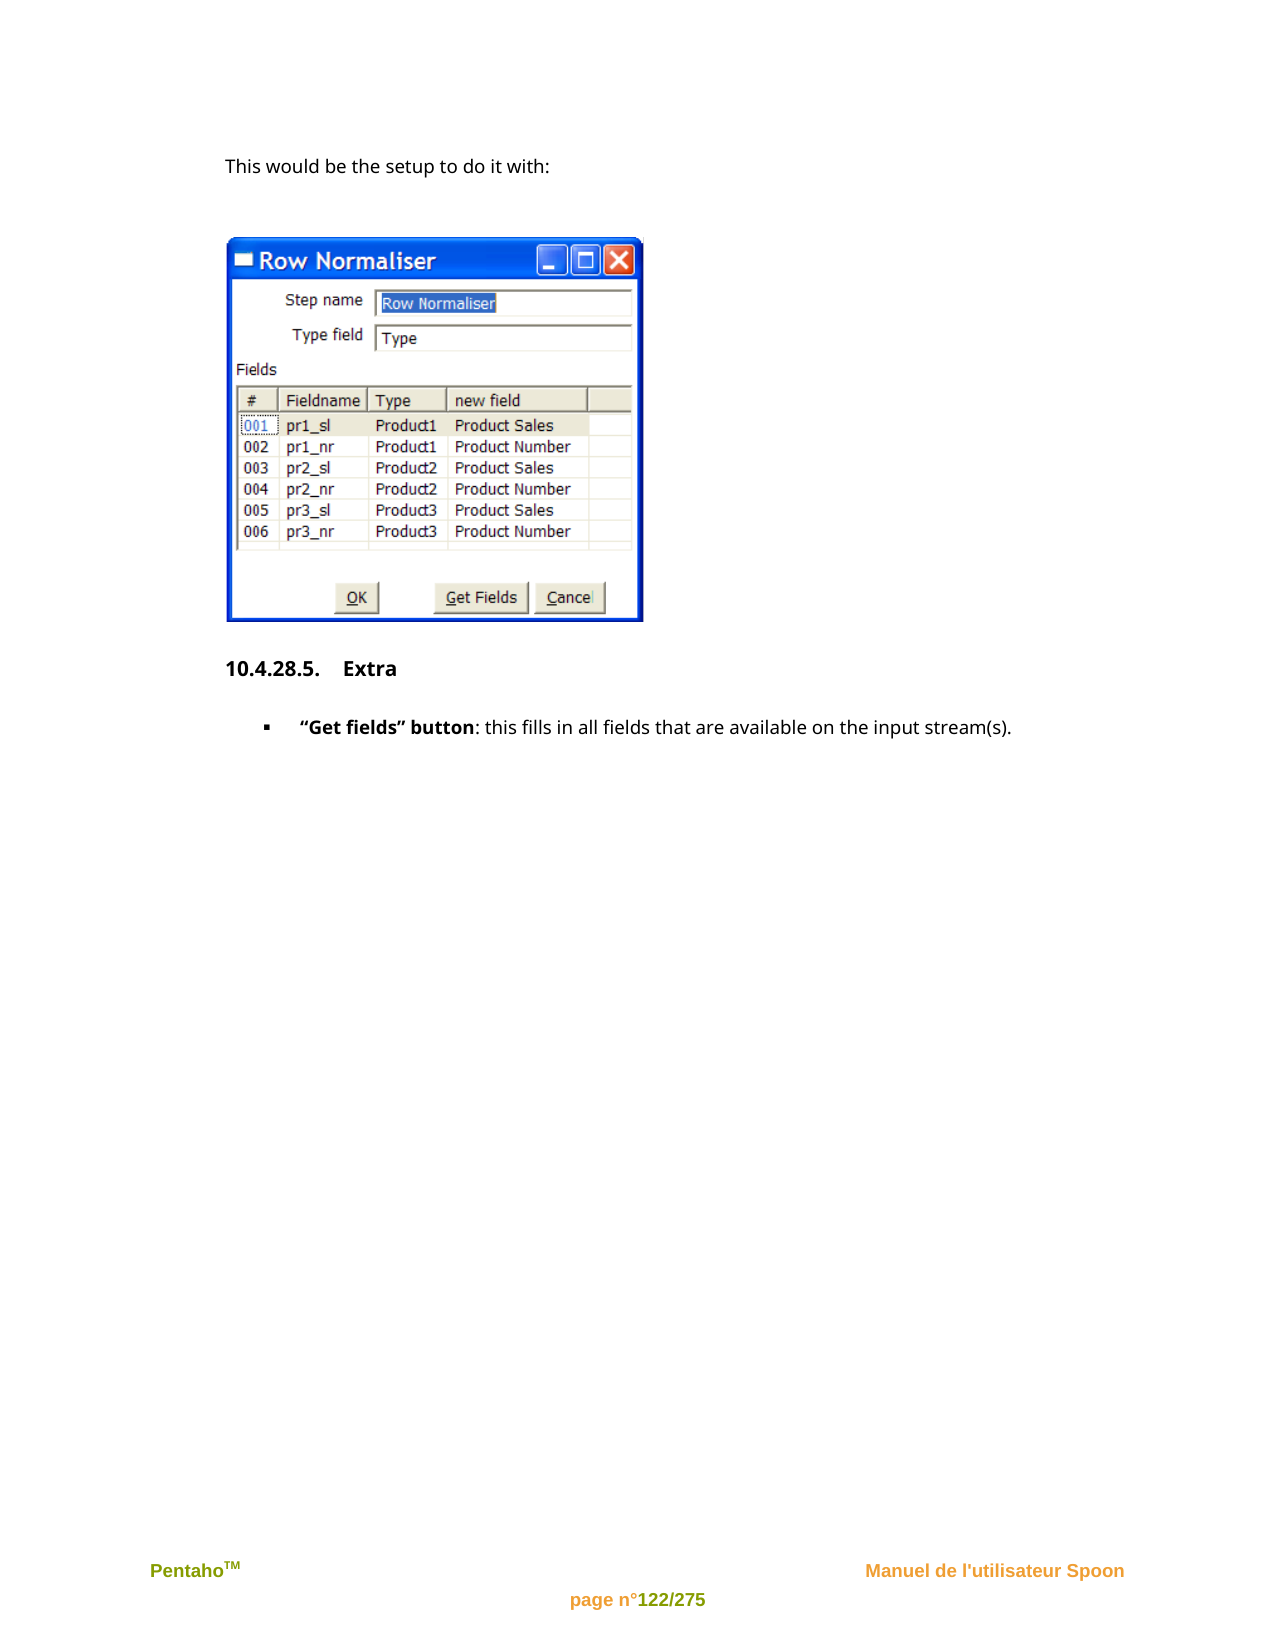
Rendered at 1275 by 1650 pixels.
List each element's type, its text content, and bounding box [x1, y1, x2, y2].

list “Get fields” button: this fills in all fields that are available on the input stream(s). [262, 711, 1125, 740]
text This would be the setup to do it with: [225, 150, 1125, 179]
subtitle Extra [225, 209, 1125, 682]
